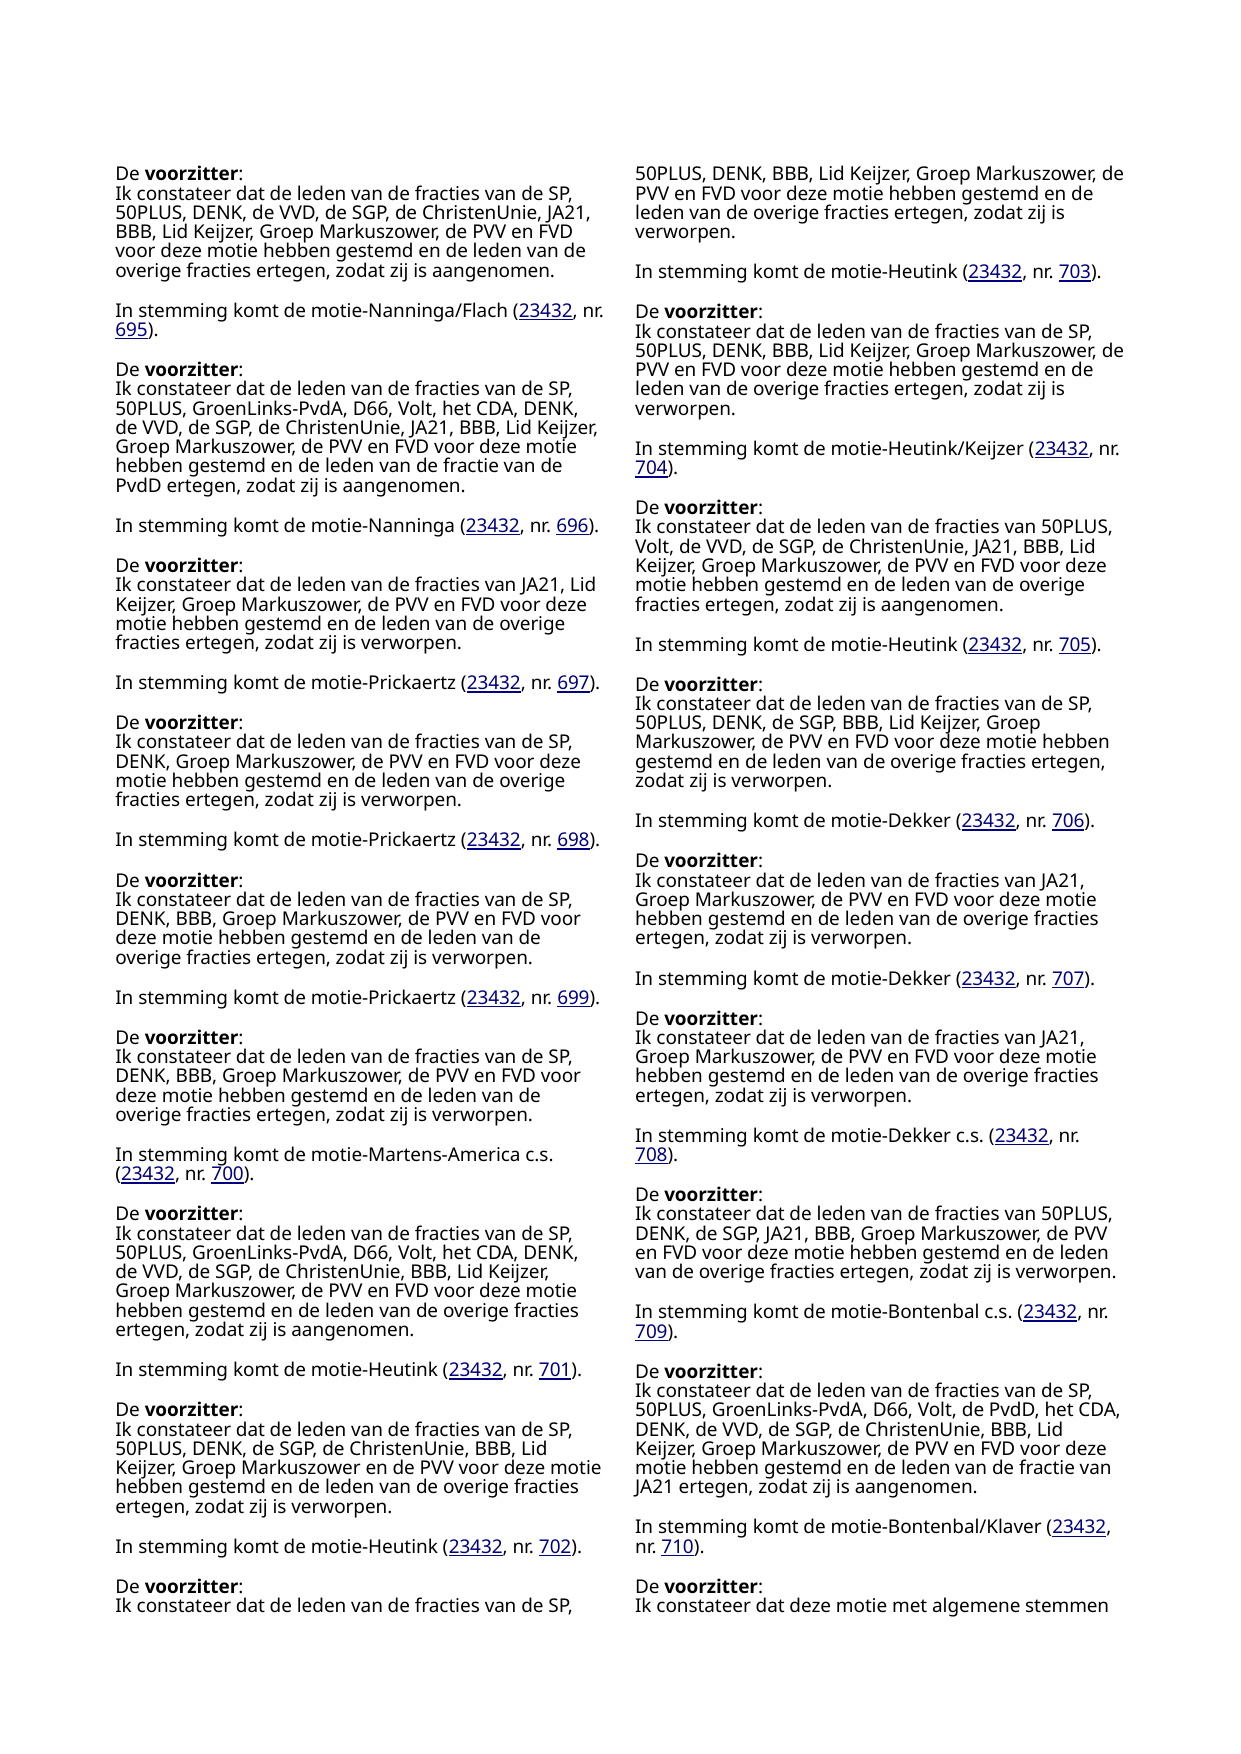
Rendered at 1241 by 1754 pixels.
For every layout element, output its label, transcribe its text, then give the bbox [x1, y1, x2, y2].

text Ik constateer dat de leden van de fracties van 50PLUS, Volt, de VVD, de SGP, de ChristenUnie, JA21, BBB, Lid Keijzer, Groep Markuszower, de PVV en FVD voor deze motie hebben gestemd en de leden van de overige fracties ertegen, zodat zij is aangenomen. [635, 518, 1125, 615]
text De voorzitter: [115, 714, 605, 733]
text Ik constateer dat de leden van de fracties van 50PLUS, DENK, de SGP, JA21, BBB, Groep Markuszower, de PVV en FVD voor deze motie hebben gestemd en de leden van de overige fracties ertegen, zodat zij is verworpen. [635, 1205, 1125, 1282]
text De voorzitter: [115, 1205, 605, 1225]
text Ik constateer dat de leden van de fracties van de SP, 50PLUS, GroenLinks-PvdA, D66, Volt, de PvdD, het CDA, DENK, de VVD, de SGP, de ChristenUnie, BBB, Lid Keijzer, Groep Markuszower, de PVV en FVD voor deze motie hebben gestemd en de leden van de fractie van JA21 ertegen, zodat zij is aangenomen. [635, 1382, 1125, 1498]
text De voorzitter: [635, 499, 1125, 518]
text De voorzitter: [635, 1186, 1125, 1205]
text In stemming komt de motie-Dekker c.s. (23432, nr. 708). [635, 1127, 1125, 1165]
text In stemming komt de motie-Heutink (23432, nr. 702). [115, 1538, 605, 1557]
text Ik constateer dat de leden van de fracties van de SP, 50PLUS, DENK, de SGP, de ChristenUnie, BBB, Lid Keijzer, Groep Markuszower en de PVV voor deze motie hebben gestemd en de leden van de overige fracties ertegen, zodat zij is verworpen. [115, 1421, 605, 1517]
text De voorzitter: [635, 1009, 1125, 1029]
text Ik constateer dat de leden van de fracties van de SP, DENK, BBB, Groep Markuszower, de PVV en FVD voor deze motie hebben gestemd en de leden van de overige fracties ertegen, zodat zij is verworpen. [115, 891, 605, 968]
text De voorzitter: [635, 303, 1125, 323]
text In stemming komt de motie-Nanninga/Flach (23432, nr. 695). [115, 302, 605, 340]
text Ik constateer dat de leden van de fracties van JA21, Groep Markuszower, de PVV en FVD voor deze motie hebben gestemd en de leden van de overige fracties ertegen, zodat zij is verworpen. [635, 872, 1125, 949]
text De voorzitter: [115, 361, 605, 380]
text De voorzitter: [115, 1401, 605, 1421]
text Ik constateer dat de leden van de fracties van JA21, Groep Markuszower, de PVV en FVD voor deze motie hebben gestemd en de leden van de overige fracties ertegen, zodat zij is verworpen. [635, 1029, 1125, 1106]
text De voorzitter: [115, 1578, 605, 1597]
text De voorzitter: [635, 852, 1125, 872]
text De voorzitter: [115, 165, 605, 184]
text In stemming komt de motie-Heutink (23432, nr. 703). [635, 263, 1125, 282]
text Ik constateer dat de leden van de fracties van JA21, Lid Keijzer, Groep Markuszower, de PVV en FVD voor deze motie hebben gestemd en de leden van de overige fracties ertegen, zodat zij is verworpen. [115, 576, 605, 653]
text In stemming komt de motie-Bontenbal c.s. (23432, nr. 709). [635, 1303, 1125, 1342]
text De voorzitter: [115, 872, 605, 891]
text In stemming komt de motie-Heutink (23432, nr. 701). [115, 1361, 605, 1380]
text In stemming komt de motie-Prickaertz (23432, nr. 698). [115, 831, 605, 851]
text Ik constateer dat de leden van de fracties van de SP, [115, 1597, 605, 1616]
text De voorzitter: [635, 1363, 1125, 1382]
text Ik constateer dat de leden van de fracties van de SP, DENK, Groep Markuszower, de PVV en FVD voor deze motie hebben gestemd en de leden van de overige fracties ertegen, zodat zij is verworpen. [115, 733, 605, 811]
text In stemming komt de motie-Heutink (23432, nr. 705). [635, 636, 1125, 655]
text In stemming komt de motie-Nanninga (23432, nr. 696). [115, 517, 605, 536]
text De voorzitter: [635, 676, 1125, 695]
text Ik constateer dat de leden van de fracties van de SP, DENK, BBB, Groep Markuszower, de PVV en FVD voor deze motie hebben gestemd en de leden van de overige fracties ertegen, zodat zij is verworpen. [115, 1048, 605, 1125]
text In stemming komt de motie-Bontenbal/Klaver (23432, nr. 710). [635, 1518, 1125, 1557]
text In stemming komt de motie-Prickaertz (23432, nr. 699). [115, 989, 605, 1008]
text 50PLUS, DENK, BBB, Lid Keijzer, Groep Markuszower, de PVV en FVD voor deze motie hebben gestemd en de leden van de overige fracties ertegen, zodat zij is verworpen. [635, 165, 1125, 242]
text Ik constateer dat de leden van de fracties van de SP, 50PLUS, DENK, BBB, Lid Keijzer, Groep Markuszower, de PVV en FVD voor deze motie hebben gestemd en de leden van de overige fracties ertegen, zodat zij is verworpen. [635, 323, 1125, 419]
text Ik constateer dat de leden van de fracties van de SP, 50PLUS, GroenLinks-PvdA, D66, Volt, het CDA, DENK, de VVD, de SGP, de ChristenUnie, BBB, Lid Keijzer, Groep Markuszower, de PVV en FVD voor deze motie hebben gestemd en de leden van de overige fracties ertegen, zodat zij is aangenomen. [115, 1225, 605, 1340]
text In stemming komt de motie-Martens-America c.s. (23432, nr. 700). [115, 1146, 605, 1184]
text De voorzitter: [635, 1578, 1125, 1597]
text Ik constateer dat deze motie met algemene stemmen [635, 1597, 1125, 1616]
text In stemming komt de motie-Dekker (23432, nr. 706). [635, 812, 1125, 831]
text In stemming komt de motie-Prickaertz (23432, nr. 697). [115, 674, 605, 693]
text De voorzitter: [115, 1029, 605, 1048]
text Ik constateer dat de leden van de fracties van de SP, 50PLUS, DENK, de VVD, de SGP, de ChristenUnie, JA21, BBB, Lid Keijzer, Groep Markuszower, de PVV en FVD voor deze motie hebben gestemd en de leden van de overige fracties ertegen, zodat zij is aangenomen. [115, 184, 605, 281]
text In stemming komt de motie-Dekker (23432, nr. 707). [635, 969, 1125, 989]
text In stemming komt de motie-Heutink/Keijzer (23432, nr. 704). [635, 440, 1125, 478]
text Ik constateer dat de leden van de fracties van de SP, 50PLUS, GroenLinks-PvdA, D66, Volt, het CDA, DENK, de VVD, de SGP, de ChristenUnie, JA21, BBB, Lid Keijzer, Groep Markuszower, de PVV en FVD voor deze motie hebben gestemd en de leden van de fractie van de PvdD ertegen, zodat zij is aangenomen. [115, 380, 605, 496]
text Ik constateer dat de leden van de fracties van de SP, 50PLUS, DENK, de SGP, BBB, Lid Keijzer, Groep Markuszower, de PVV en FVD voor deze motie hebben gestemd en de leden van de overige fracties ertegen, zodat zij is verworpen. [635, 695, 1125, 791]
text De voorzitter: [115, 557, 605, 576]
